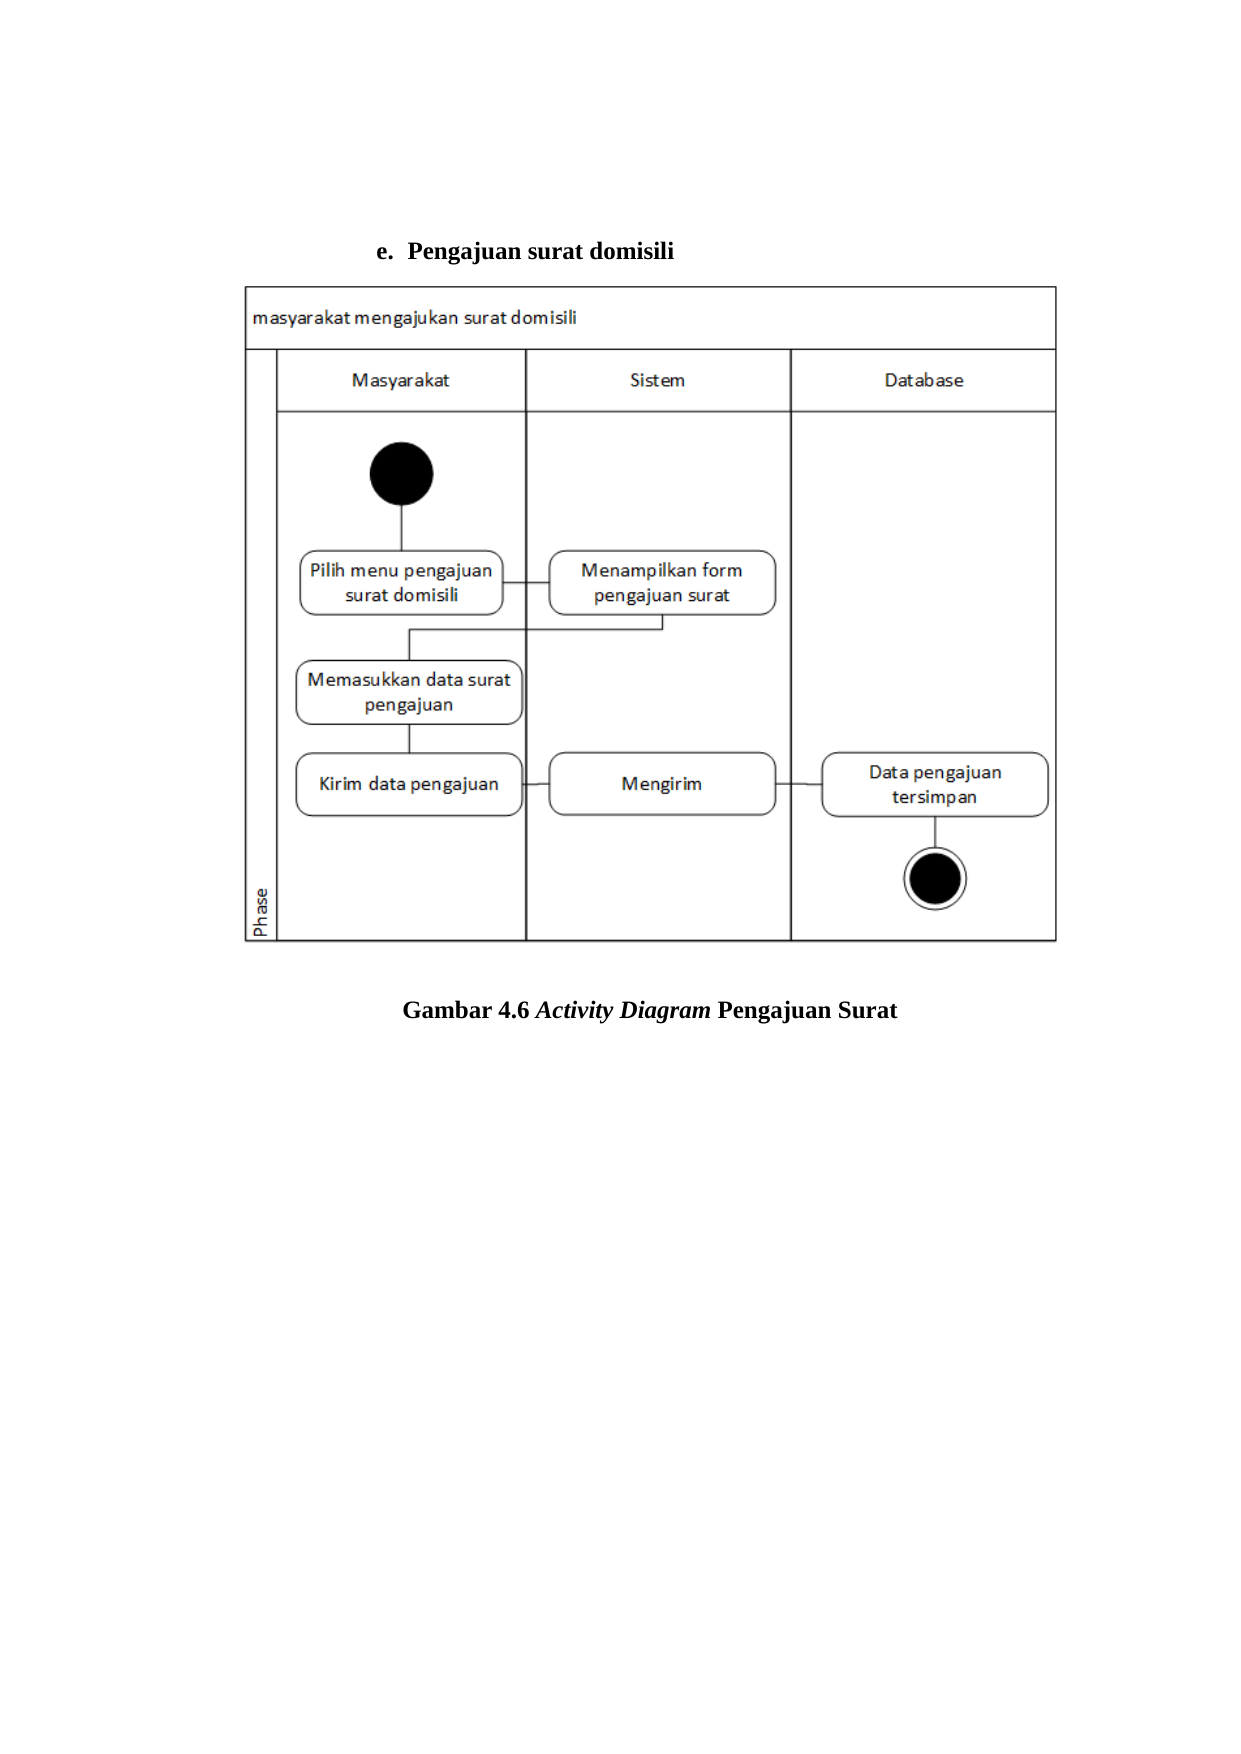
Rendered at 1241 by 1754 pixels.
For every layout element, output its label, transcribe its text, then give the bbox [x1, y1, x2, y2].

picture [242, 285, 1058, 949]
list Pengajuan surat domisili [311, 236, 1063, 265]
table_header [236, 279, 1063, 983]
text Gambar 4.6 Activity Diagram Pengajuan Surat [236, 995, 1063, 1024]
